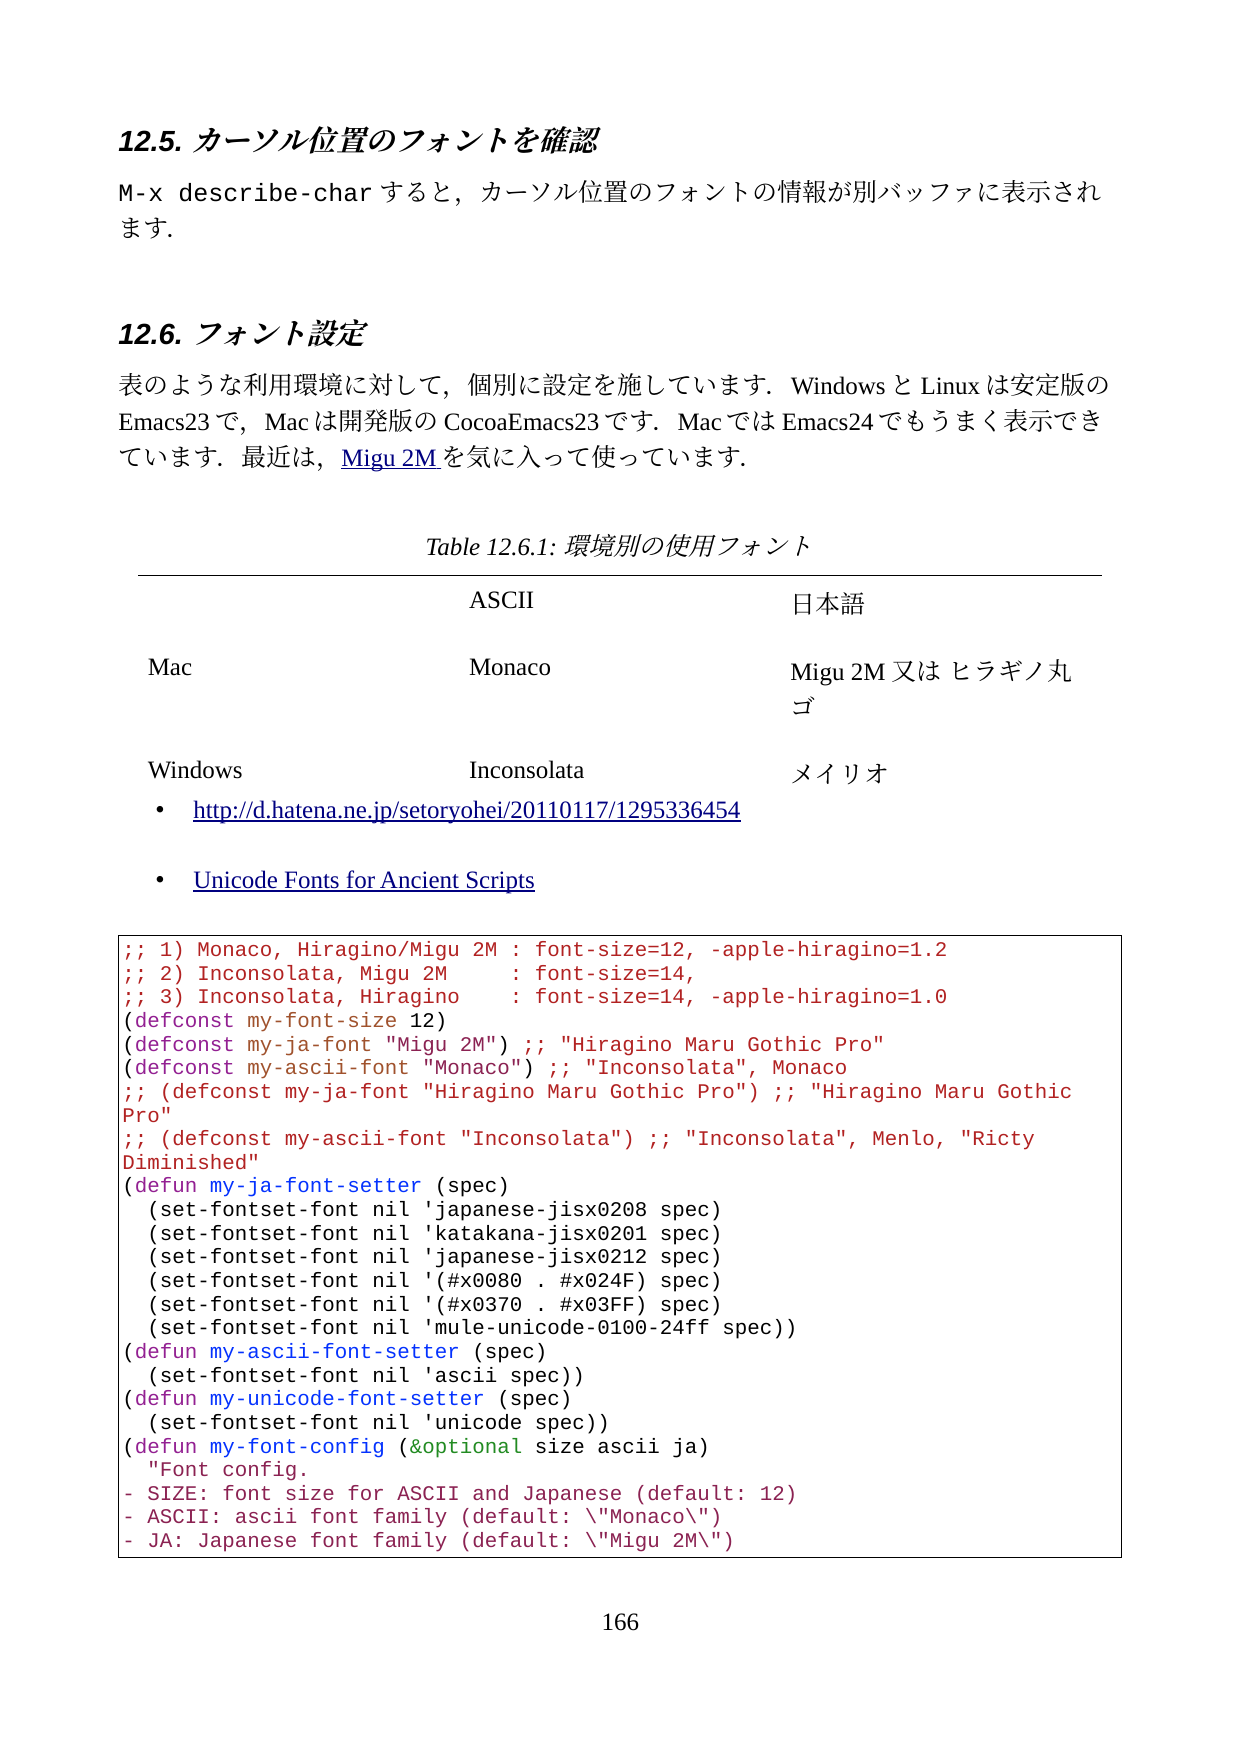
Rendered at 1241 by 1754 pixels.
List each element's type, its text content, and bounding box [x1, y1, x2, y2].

list Unicode Fonts for Ancient Scripts [156, 865, 1122, 923]
text (defun my-ja-font-setter (spec) [119, 1172, 1121, 1195]
text (set-fontset-font nil 'japanese-jisx0208 spec) [119, 1195, 1121, 1219]
text 表のような利用環境に対して，個別に設定を施しています．WindowsとLinuxは安定版のEmacs23で，Macは開発版のCocoaEmacs23です．MacではEmacs24でもうまく表示できています．最近は，Migu 2Mを気に入って使っています． [118, 365, 1122, 502]
text Table 12.6.1: 環境別の使用フォント [118, 527, 1122, 563]
text (defun my-unicode-font-setter (spec) [119, 1384, 1121, 1408]
table_header ASCII [460, 576, 781, 643]
text (set-fontset-font nil '(#x0370 . #x03FF) spec) [119, 1290, 1121, 1313]
table_cell Inconsolata [460, 746, 781, 783]
text (defconst my-ja-font "Migu 2M") ;; "Hiragino Maru Gothic Pro" [119, 1030, 1121, 1053]
text - ASCII: ascii font family (default: \"Monaco\") [119, 1503, 1121, 1526]
text - JA: Japanese font family (default: \"Migu 2M\") [119, 1526, 1121, 1557]
table_cell メイリオ [781, 746, 1102, 783]
text (defun my-font-config (&optional size ascii ja) [119, 1432, 1121, 1455]
text (defconst my-font-size 12) [119, 1006, 1121, 1030]
table_cell Monaco [460, 643, 781, 746]
table_cell Migu 2M 又は ヒラギノ丸ゴ [781, 643, 1102, 746]
table_cell Mac [138, 643, 459, 746]
text (defun my-ascii-font-setter (spec) [119, 1337, 1121, 1361]
list http://d.hatena.ne.jp/setoryohei/20110117/1295336454 [156, 795, 1122, 853]
table_cell Windows [138, 746, 459, 783]
text (defconst my-ascii-font "Monaco") ;; "Inconsolata", Monaco [119, 1053, 1121, 1077]
text (set-fontset-font nil '(#x0080 . #x024F) spec) [119, 1266, 1121, 1290]
text (set-fontset-font nil 'mule-unicode-0100-24ff spec)) [119, 1313, 1121, 1337]
text "Font config. [119, 1455, 1121, 1479]
text ;; 3) Inconsolata, Hiragino : font-size=14, -apple-hiragino=1.0 [119, 982, 1121, 1006]
subtitle フォント設定 [118, 311, 1122, 353]
table_header [138, 576, 459, 643]
table_header 日本語 [781, 576, 1102, 643]
text (set-fontset-font nil 'katakana-jisx0201 spec) [119, 1219, 1121, 1242]
text (set-fontset-font nil 'unicode spec)) [119, 1408, 1121, 1432]
text M-x describe-char すると，カーソル位置のフォントの情報が別バッファに表示されます． [118, 172, 1122, 273]
text ;; (defconst my-ja-font "Hiragino Maru Gothic Pro") ;; "Hiragino Maru Gothic Pro" [119, 1077, 1121, 1124]
text (set-fontset-font nil 'ascii spec)) [119, 1361, 1121, 1384]
subtitle カーソル位置のフォントを確認 [118, 118, 1122, 160]
text ;; (defconst my-ascii-font "Inconsolata") ;; "Inconsolata", Menlo, "Ricty Diminished" [119, 1124, 1121, 1172]
text (set-fontset-font nil 'japanese-jisx0212 spec) [119, 1242, 1121, 1266]
text ;; 1) Monaco, Hiragino/Migu 2M : font-size=12, -apple-hiragino=1.2 [119, 936, 1121, 959]
text ;; 2) Inconsolata, Migu 2M : font-size=14, [119, 959, 1121, 982]
text - SIZE: font size for ASCII and Japanese (default: 12) [119, 1479, 1121, 1503]
